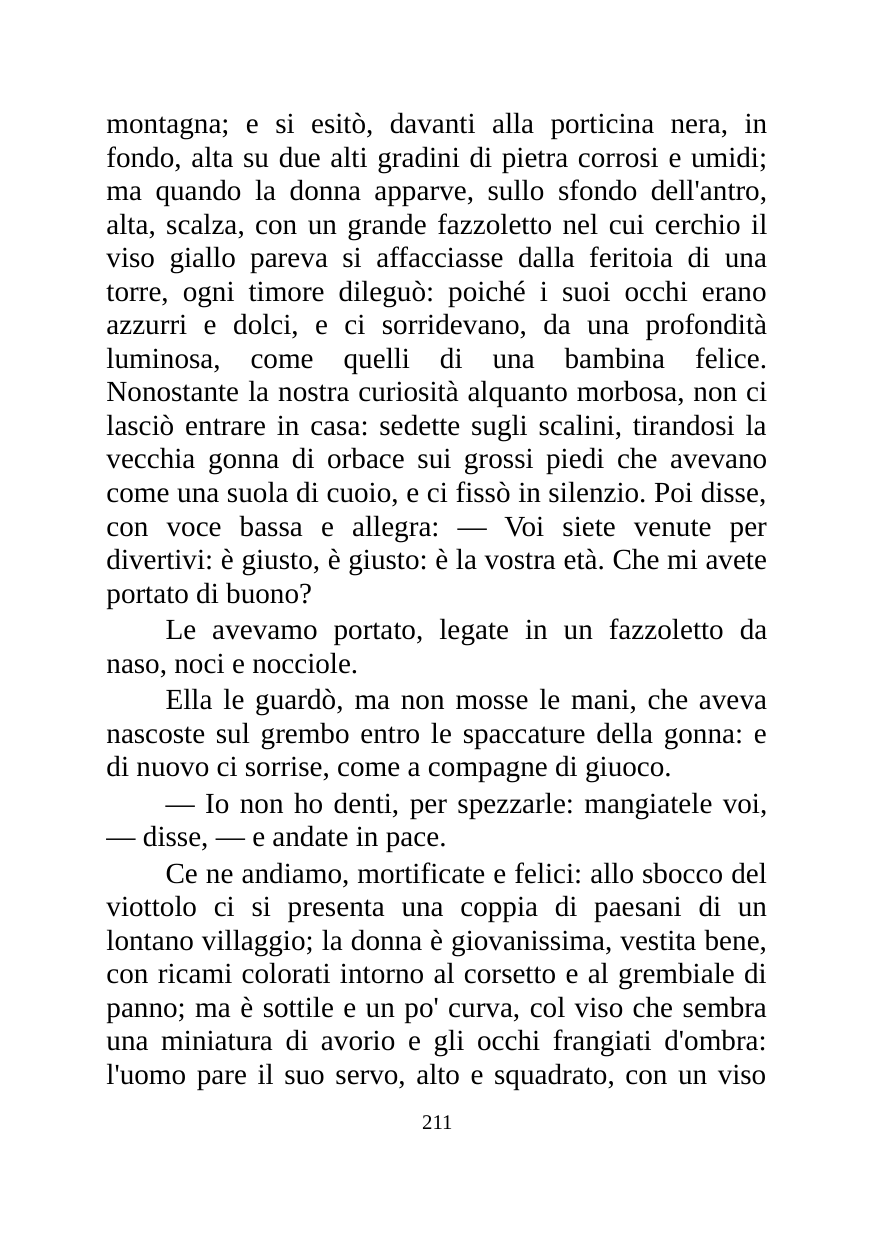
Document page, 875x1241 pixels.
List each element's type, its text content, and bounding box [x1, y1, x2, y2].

text Ce ne andiamo, mortificate e felici: allo sbocco del viottolo ci si presenta una coppia di paesani di un lontano villaggio; la donna è giovanissima, vestita bene, con ricami colorati intorno al corsetto e al grembiale di panno; ma è sottile e un po' curva, col viso che sembra una miniatura di avorio e gli occhi frangiati d'ombra: l'uomo pare il suo servo, alto e squadrato, con un viso [106, 856, 768, 1091]
text — Io non ho denti, per spezzarle: mangiatele voi, — disse, — e andate in pace. [106, 786, 768, 853]
text montagna; e si esitò, davanti alla porticina nera, in fondo, alta su due alti gradini di pietra corrosi e umidi; ma quando la donna apparve, sullo sfondo dell'antro, alta, scalza, con un grande fazzoletto nel cui cerchio il viso giallo pareva si affacciasse dalla feritoia di una torre, ogni timore dileguò: poiché i suoi occhi erano azzurri e dolci, e ci sorridevano, da una profondità luminosa, come quelli di una bambina felice. Nonostante la nostra curiosità alquanto morbosa, non ci lasciò entrare in casa: sedette sugli scalini, tirandosi la vecchia gonna di orbace sui grossi piedi che avevano come una suola di cuoio, e ci fissò in silenzio. Poi disse, con voce bassa e allegra: — Voi siete venute per divertivi: è giusto, è giusto: è la vostra età. Che mi avete portato di buono? [106, 106, 768, 609]
text Ella le guardò, ma non mosse le mani, che aveva nascoste sul grembo entro le spaccature della gonna: e di nuovo ci sorrise, come a compagne di giuoco. [106, 682, 768, 783]
text Le avevamo portato, legate in un fazzoletto da naso, noci e nocciole. [106, 612, 768, 679]
